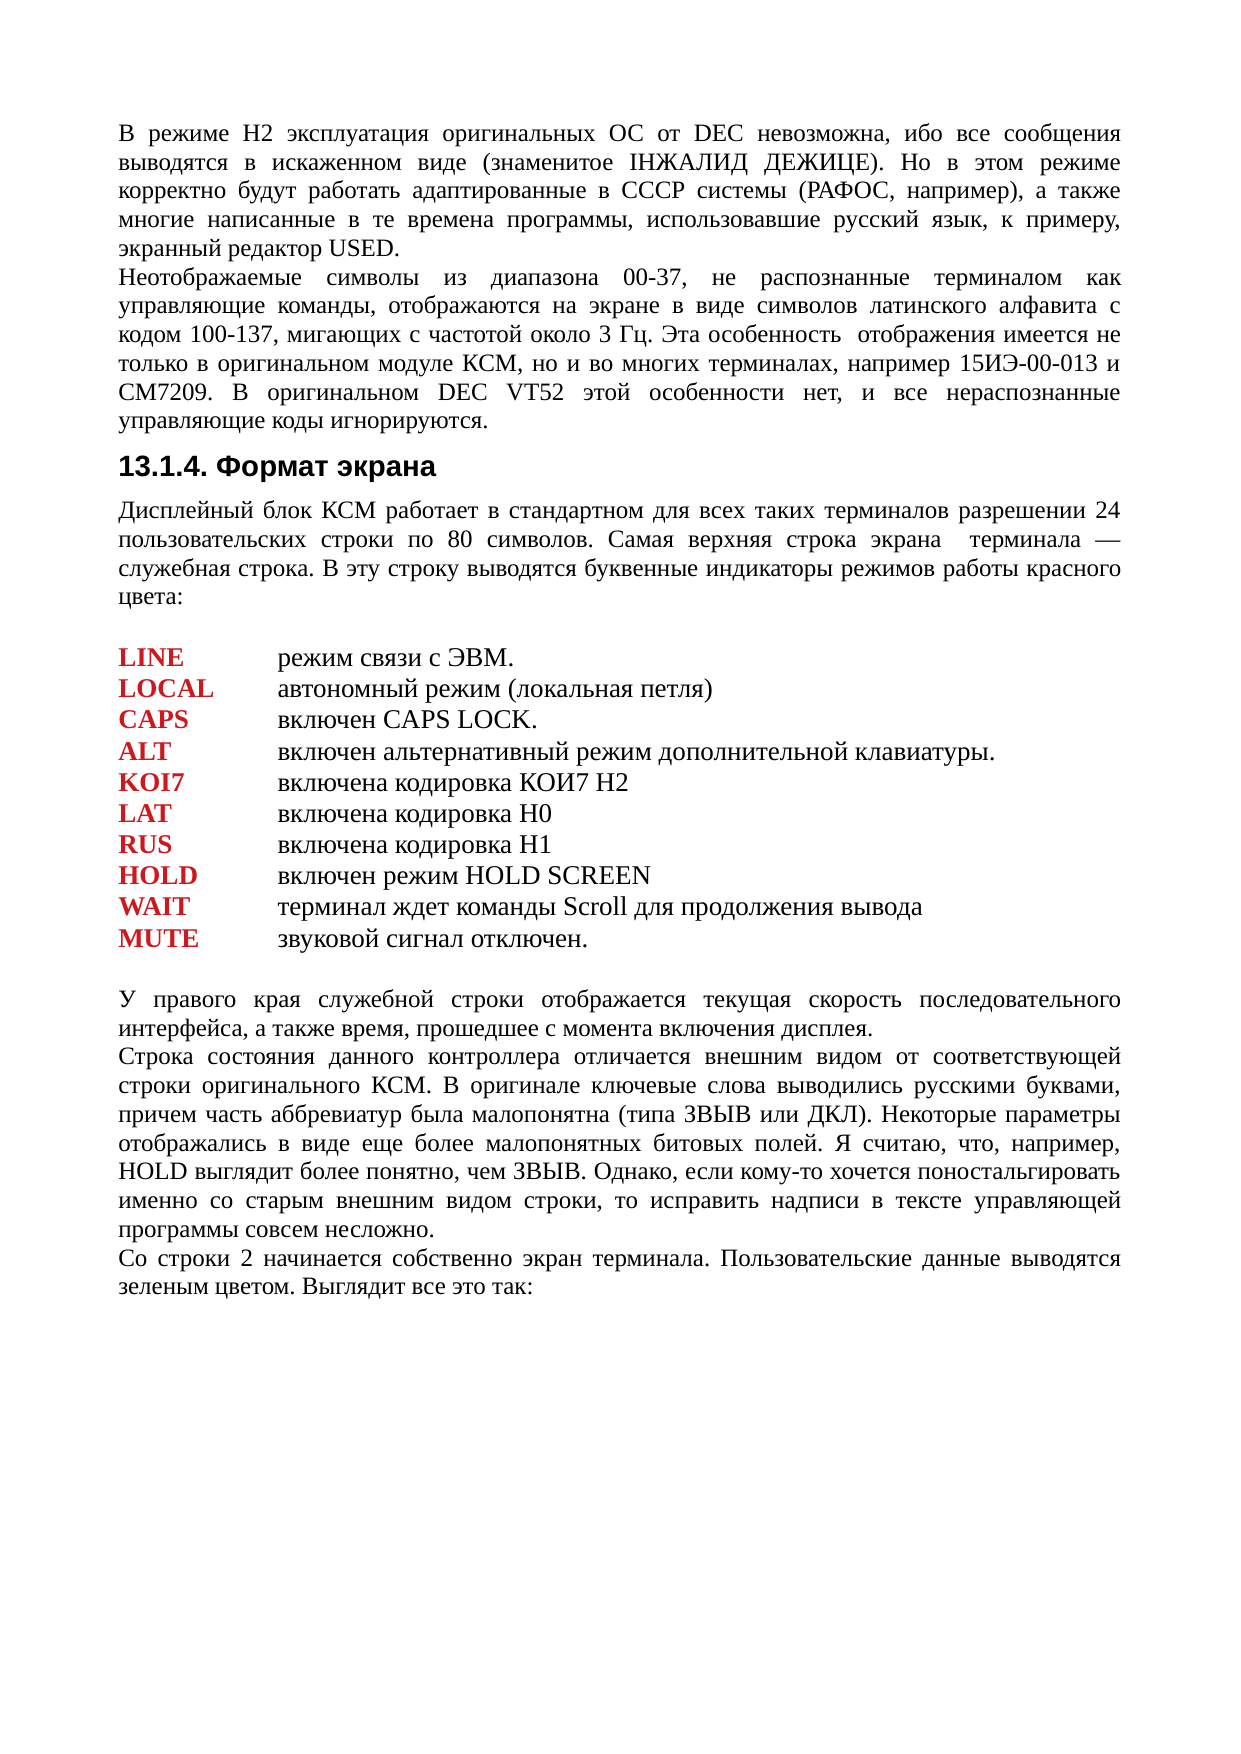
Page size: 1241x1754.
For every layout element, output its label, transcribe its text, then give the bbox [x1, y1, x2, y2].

text Дисплейный блок КСМ работает в стандартном для всех таких терминалов разрешении 24 пользовательских строки по 80 символов. Самая верхняя строка экрана терминала — служебная строка. В эту строку выводятся буквенные индикаторы режимов работы красного цвета: [118, 495, 1122, 610]
table_cell HOLD [118, 859, 277, 891]
table_cell включена кодировка КОИ7 Н2 [277, 766, 1122, 797]
table_header LINE [118, 641, 277, 672]
table_cell включен режим HOLD SCREEN [277, 859, 1122, 891]
text Строка состояния данного контроллера отличается внешним видом от соответствующей строки оригинального КСМ. В оригинале ключевые слова выводились русскими буквами, причем часть аббревиатур была малопонятна (типа ЗВЫВ или ДКЛ). Некоторые параметры отображались в виде еще более малопонятных битовых полей. Я считаю, что, например, HOLD выглядит более понятно, чем ЗВЫВ. Однако, если кому-то хочется поностальгировать именно со старым внешним видом строки, то исправить надписи в тексте управляющей программы совсем несложно. [118, 1041, 1122, 1243]
table_cell KOI7 [118, 766, 277, 797]
table_cell LAT [118, 797, 277, 828]
table_header режим связи с ЭВМ. [277, 641, 1122, 672]
table_cell включен альтернативный режим дополнительной клавиатуры. [277, 735, 1122, 766]
table_cell MUTE [118, 922, 277, 953]
subtitle 13.1.4. Формат экрана [118, 449, 1122, 483]
table_cell CAPS [118, 704, 277, 735]
text У правого края служебной строки отображается текущая скорость последовательного интерфейса, а также время, прошедшее с момента включения дисплея. [118, 984, 1122, 1041]
table_cell RUS [118, 828, 277, 859]
table_cell включена кодировка Н0 [277, 797, 1122, 828]
table_cell терминал ждет команды Scroll для продолжения вывода [277, 891, 1122, 922]
text Неотображаемые символы из диапазона 00-37, не распознанные терминалом как управляющие команды, отображаются на экране в виде символов латинского алфавита с кодом 100-137, мигающих с частотой около 3 Гц. Эта особенность отображения имеется не только в оригинальном модуле КСМ, но и во многих терминалах, например 15ИЭ-00-013 и СМ7209. В оригинальном DEC VT52 этой особенности нет, и все нераспознанные управляющие коды игнорируются. [118, 262, 1122, 434]
table_cell LOCAL [118, 673, 277, 704]
table_cell ALT [118, 735, 277, 766]
table_cell автономный режим (локальная петля) [277, 673, 1122, 704]
text Со строки 2 начинается собственно экран терминала. Пользовательские данные выводятся зеленым цветом. Выглядит все это так: [118, 1243, 1122, 1300]
text В режиме Н2 эксплуатация оригинальных ОС от DEC невозможна, ибо все сообщения выводятся в искаженном виде (знаменитое IНЖАЛИД ДЕЖИЦЕ). Но в этом режиме корректно будут работать адаптированные в СССР системы (РАФОС, например), а также многие написанные в те времена программы, использовавшие русский язык, к примеру, экранный редактор USED. [118, 118, 1122, 262]
table_cell включена кодировка Н1 [277, 828, 1122, 859]
table_cell включен CAPS LOCK. [277, 704, 1122, 735]
table_cell звуковой сигнал отключен. [277, 922, 1122, 953]
table_cell WAIT [118, 891, 277, 922]
